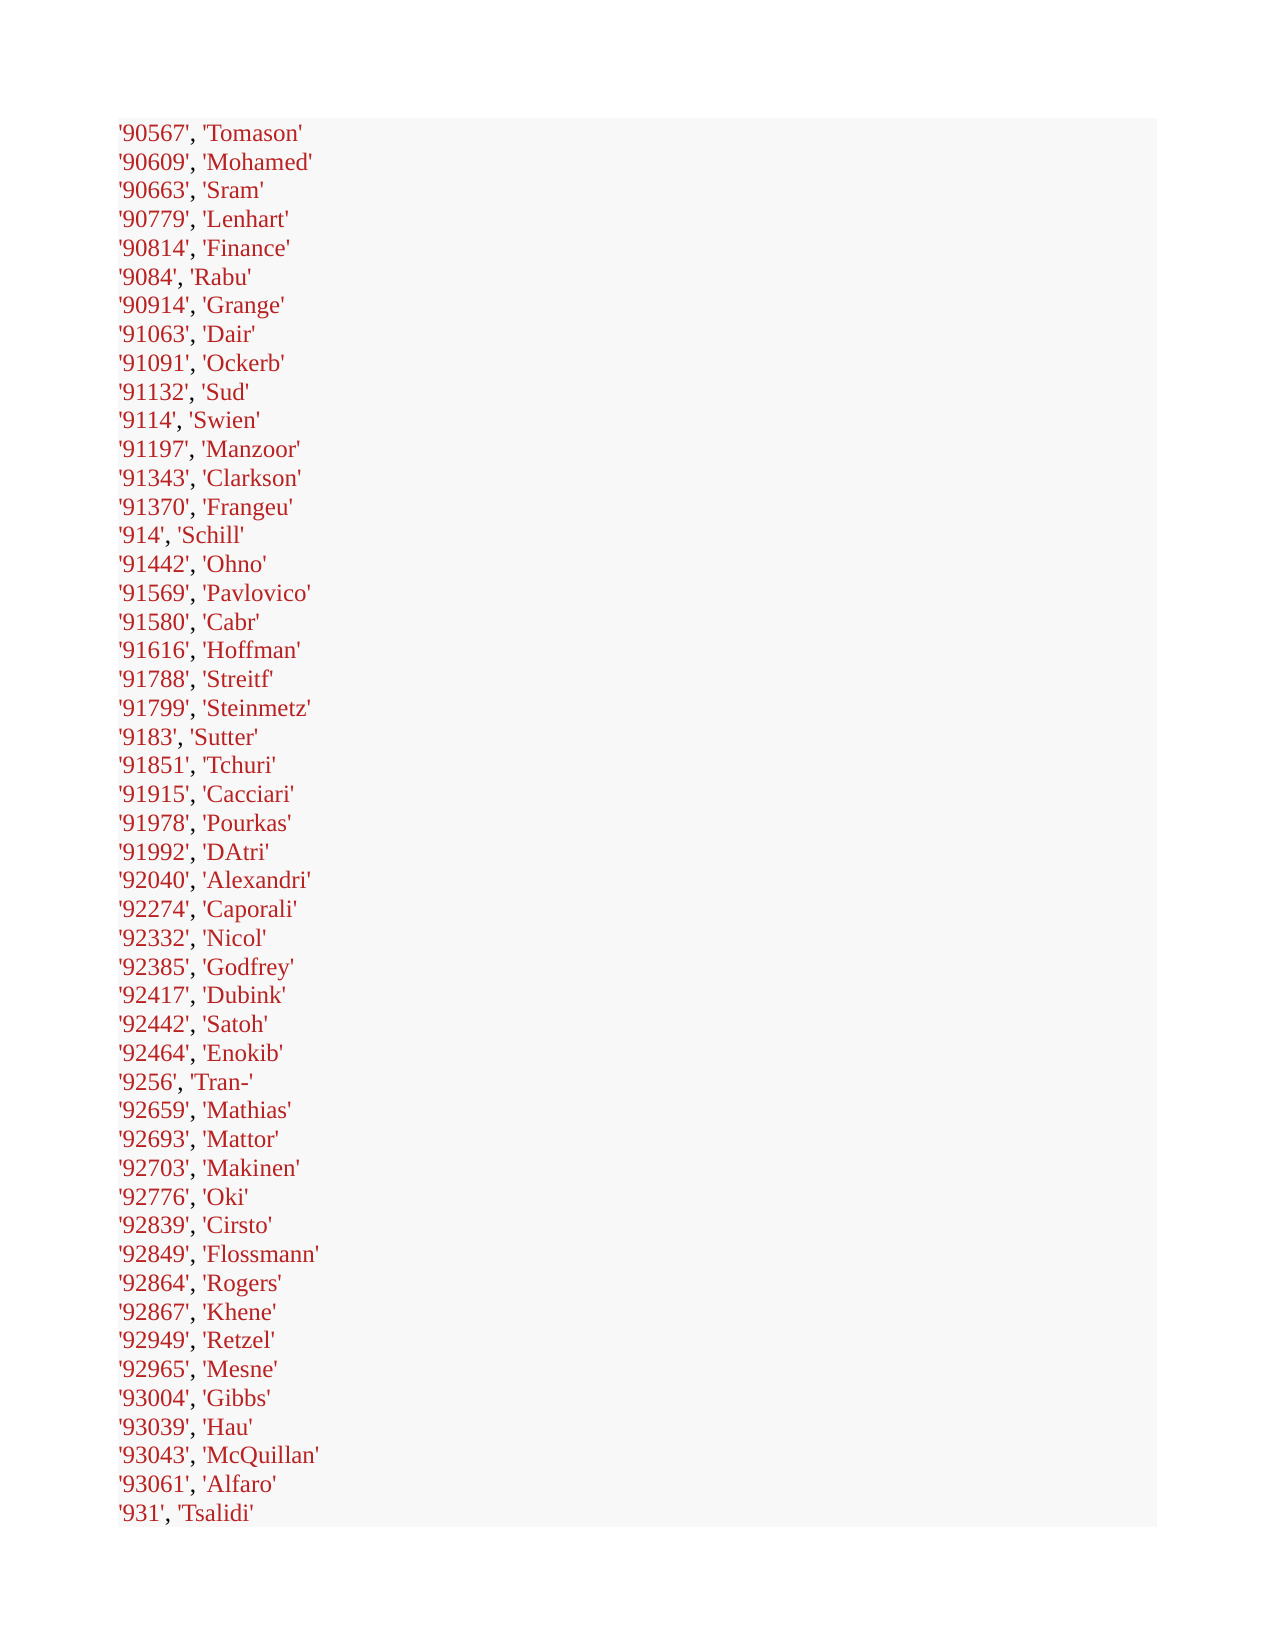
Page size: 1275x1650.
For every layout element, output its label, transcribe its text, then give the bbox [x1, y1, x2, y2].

text '92417', 'Dubink' [118, 981, 1157, 1009]
text '91978', 'Pourkas' [118, 808, 1157, 837]
text '92442', 'Satoh' [118, 1009, 1157, 1038]
text '93061', 'Alfaro' [118, 1469, 1157, 1498]
text '90663', 'Sram' [118, 176, 1157, 204]
text '90779', 'Lenhart' [118, 204, 1157, 233]
text '92849', 'Flossmann' [118, 1239, 1157, 1268]
text '92464', 'Enokib' [118, 1038, 1157, 1067]
text '93043', 'McQuillan' [118, 1441, 1157, 1469]
text '91442', 'Ohno' [118, 549, 1157, 578]
text '90609', 'Mohamed' [118, 147, 1157, 176]
text '91132', 'Sud' [118, 377, 1157, 406]
text '92776', 'Oki' [118, 1182, 1157, 1211]
text '91370', 'Frangeu' [118, 492, 1157, 521]
text '91616', 'Hoffman' [118, 636, 1157, 664]
text '91569', 'Pavlovico' [118, 578, 1157, 607]
text '92659', 'Mathias' [118, 1096, 1157, 1124]
text '92332', 'Nicol' [118, 923, 1157, 952]
text '9114', 'Swien' [118, 406, 1157, 434]
text '91851', 'Tchuri' [118, 751, 1157, 779]
text '90814', 'Finance' [118, 233, 1157, 262]
text '93004', 'Gibbs' [118, 1383, 1157, 1412]
text '92703', 'Makinen' [118, 1153, 1157, 1182]
text '9256', 'Tran-' [118, 1067, 1157, 1096]
text '91788', 'Streitf' [118, 664, 1157, 693]
text '92839', 'Cirsto' [118, 1211, 1157, 1239]
text '91063', 'Dair' [118, 319, 1157, 348]
text '9084', 'Rabu' [118, 262, 1157, 291]
text '91580', 'Cabr' [118, 607, 1157, 636]
text '92040', 'Alexandri' [118, 866, 1157, 894]
text '92965', 'Mesne' [118, 1354, 1157, 1383]
text '92949', 'Retzel' [118, 1326, 1157, 1354]
text '90914', 'Grange' [118, 291, 1157, 319]
text '91799', 'Steinmetz' [118, 693, 1157, 722]
text '9183', 'Sutter' [118, 722, 1157, 751]
text '91343', 'Clarkson' [118, 463, 1157, 492]
text '914', 'Schill' [118, 521, 1157, 549]
text '92274', 'Caporali' [118, 894, 1157, 923]
text '91091', 'Ockerb' [118, 348, 1157, 377]
text '91197', 'Manzoor' [118, 434, 1157, 463]
text '92864', 'Rogers' [118, 1268, 1157, 1297]
text '931', 'Tsalidi' [118, 1498, 1157, 1527]
text '93039', 'Hau' [118, 1412, 1157, 1441]
text '92693', 'Mattor' [118, 1124, 1157, 1153]
text '91915', 'Cacciari' [118, 779, 1157, 808]
text '92385', 'Godfrey' [118, 952, 1157, 981]
text '92867', 'Khene' [118, 1297, 1157, 1326]
text '90567', 'Tomason' [118, 118, 1157, 147]
text '91992', 'DAtri' [118, 837, 1157, 866]
